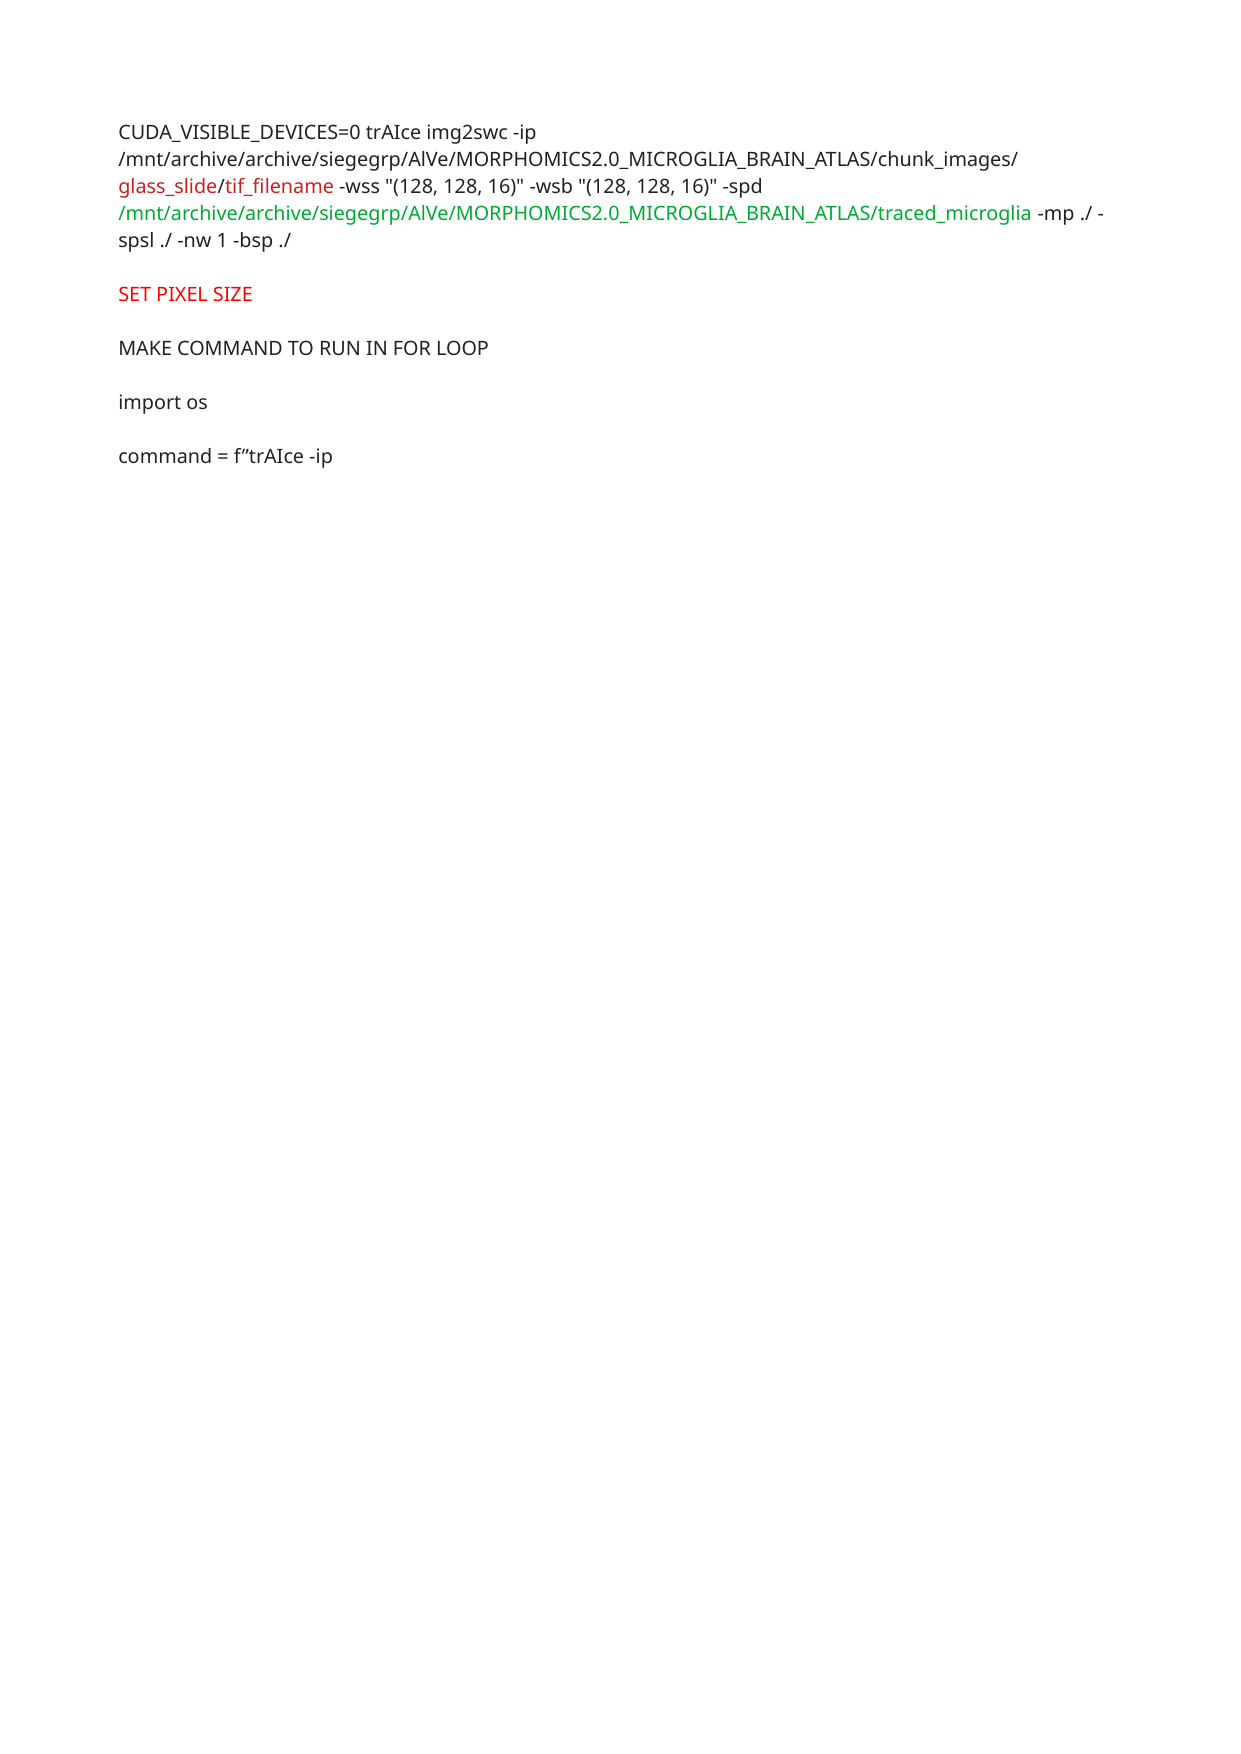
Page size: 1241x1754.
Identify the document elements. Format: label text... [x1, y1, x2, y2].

text MAKE COMMAND TO RUN IN FOR LOOP [118, 334, 1122, 361]
text import os [118, 388, 1122, 415]
text CUDA_VISIBLE_DEVICES=0 trAIce img2swc -ip /mnt/archive/archive/siegegrp/AlVe/MORPHOMICS2.0_MICROGLIA_BRAIN_ATLAS/chunk_images/glass_slide/tif_filename -wss "(128, 128, 16)" -wsb "(128, 128, 16)" -spd /mnt/archive/archive/siegegrp/AlVe/MORPHOMICS2.0_MICROGLIA_BRAIN_ATLAS/traced_microglia -mp ./ -spsl ./ -nw 1 -bsp ./ [118, 118, 1122, 253]
text command = f”trAIce -ip [118, 442, 1122, 469]
text SET PIXEL SIZE [118, 280, 1122, 307]
